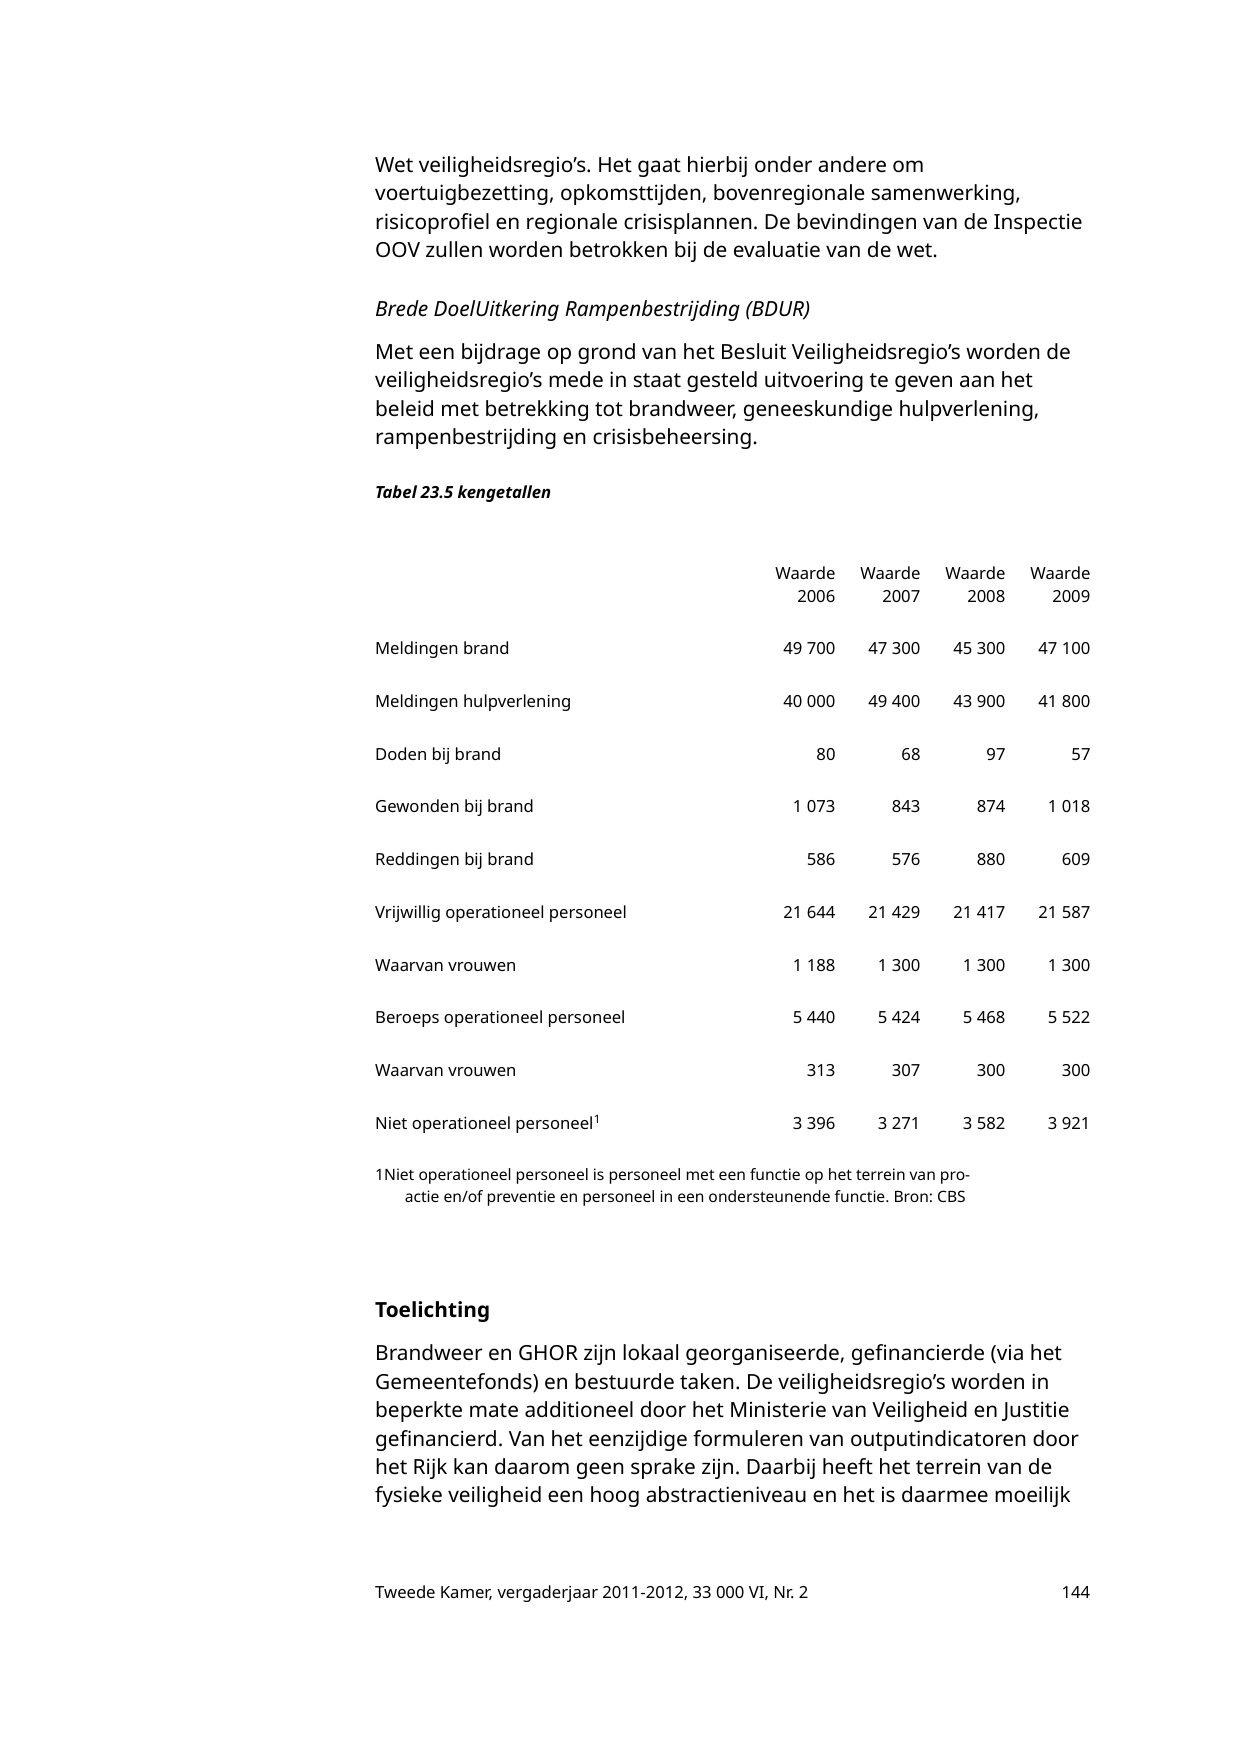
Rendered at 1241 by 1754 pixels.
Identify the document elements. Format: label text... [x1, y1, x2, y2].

table_cell 49 400 [835, 690, 920, 742]
table_cell 5 424 [835, 1006, 920, 1059]
table_header Waarde 2006 [750, 562, 835, 637]
table_cell 97 [920, 743, 1005, 795]
text Brandweer en GHOR zijn lokaal georganiseerde, gefinancierde (via het Gemeentefonds) en bestuurde taken. De veiligheidsregio’s worden in beperkte mate additioneel door het Ministerie van Veiligheid en Justitie gefinancierd. Van het eenzijdige formuleren van outputindicatoren door het Rijk kan daarom geen sprake zijn. Daarbij heeft het terrein van de fysieke veiligheid een hoog abstractieniveau en het is daarmee moeilijk [375, 1338, 1090, 1509]
table_cell Meldingen brand [375, 637, 750, 690]
table_header Waarde 2009 [1005, 562, 1090, 637]
table_cell Doden bij brand [375, 743, 750, 795]
table_cell 609 [1005, 848, 1090, 901]
table_cell 1Niet operationeel personeel is personeel met een functie op het terrein van pro-actie en/of preventie en personeel in een ondersteunende functie. Bron: CBS [375, 1164, 1005, 1237]
table_cell 5 522 [1005, 1006, 1090, 1059]
table_cell 307 [835, 1059, 920, 1111]
table_cell 41 800 [1005, 690, 1090, 742]
table_cell 21 417 [920, 901, 1005, 953]
table_cell 5 468 [920, 1006, 1005, 1059]
table_cell 880 [920, 848, 1005, 901]
table_cell Meldingen hulpverlening [375, 690, 750, 742]
text Wet veiligheidsregio’s. Het gaat hierbij onder andere om voertuigbezetting, opkomsttijden, bovenregionale samenwerking, risicoprofiel en regionale crisisplannen. De bevindingen van de Inspectie OOV zullen worden betrokken bij de evaluatie van de wet. [375, 150, 1090, 264]
table_cell 1 300 [920, 953, 1005, 1006]
table_cell 49 700 [750, 637, 835, 690]
table_cell 68 [835, 743, 920, 795]
table_cell 1 188 [750, 953, 835, 1006]
table_cell 47 300 [835, 637, 920, 690]
table_cell 1 073 [750, 795, 835, 848]
table_cell 313 [750, 1059, 835, 1111]
table_cell Waarvan vrouwen [375, 953, 750, 1006]
table_cell 80 [750, 743, 835, 795]
table_cell 300 [1005, 1059, 1090, 1111]
table_cell 5 440 [750, 1006, 835, 1059]
table_cell Vrijwillig operationeel personeel [375, 901, 750, 953]
table_cell 43 900 [920, 690, 1005, 742]
table_cell 57 [1005, 743, 1090, 795]
table_header [375, 562, 750, 637]
table_header Waarde 2007 [835, 562, 920, 637]
table_header Waarde 2008 [920, 562, 1005, 637]
table_cell 21 644 [750, 901, 835, 953]
table_cell 1 018 [1005, 795, 1090, 848]
table_cell 21 587 [1005, 901, 1090, 953]
table_cell 40 000 [750, 690, 835, 742]
table_cell 3 582 [920, 1111, 1005, 1164]
table_cell 843 [835, 795, 920, 848]
table_cell Niet operationeel personeel1 [375, 1111, 750, 1164]
table_cell 1 300 [1005, 953, 1090, 1006]
table_cell Reddingen bij brand [375, 848, 750, 901]
text Toelichting [375, 1295, 1090, 1323]
table_cell Gewonden bij brand [375, 795, 750, 848]
table_cell 45 300 [920, 637, 1005, 690]
table_cell 21 429 [835, 901, 920, 953]
text Tabel 23.5 kengetallen [375, 481, 1090, 504]
table_cell 47 100 [1005, 637, 1090, 690]
table_cell Beroeps operationeel personeel [375, 1006, 750, 1059]
table_cell 1 300 [835, 953, 920, 1006]
table_cell 586 [750, 848, 835, 901]
table_cell 3 396 [750, 1111, 835, 1164]
table_cell 300 [920, 1059, 1005, 1111]
table_cell 3 921 [1005, 1111, 1090, 1164]
text Brede DoelUitkering Rampenbestrijding (BDUR) [375, 294, 1090, 322]
text Met een bijdrage op grond van het Besluit Veiligheidsregio’s worden de veiligheidsregio’s mede in staat gesteld uitvoering te geven aan het beleid met betrekking tot brandweer, geneeskundige hulpverlening, rampenbestrijding en crisisbeheersing. [375, 337, 1090, 451]
table_cell 874 [920, 795, 1005, 848]
table_cell Waarvan vrouwen [375, 1059, 750, 1111]
table_cell 3 271 [835, 1111, 920, 1164]
table_cell 576 [835, 848, 920, 901]
